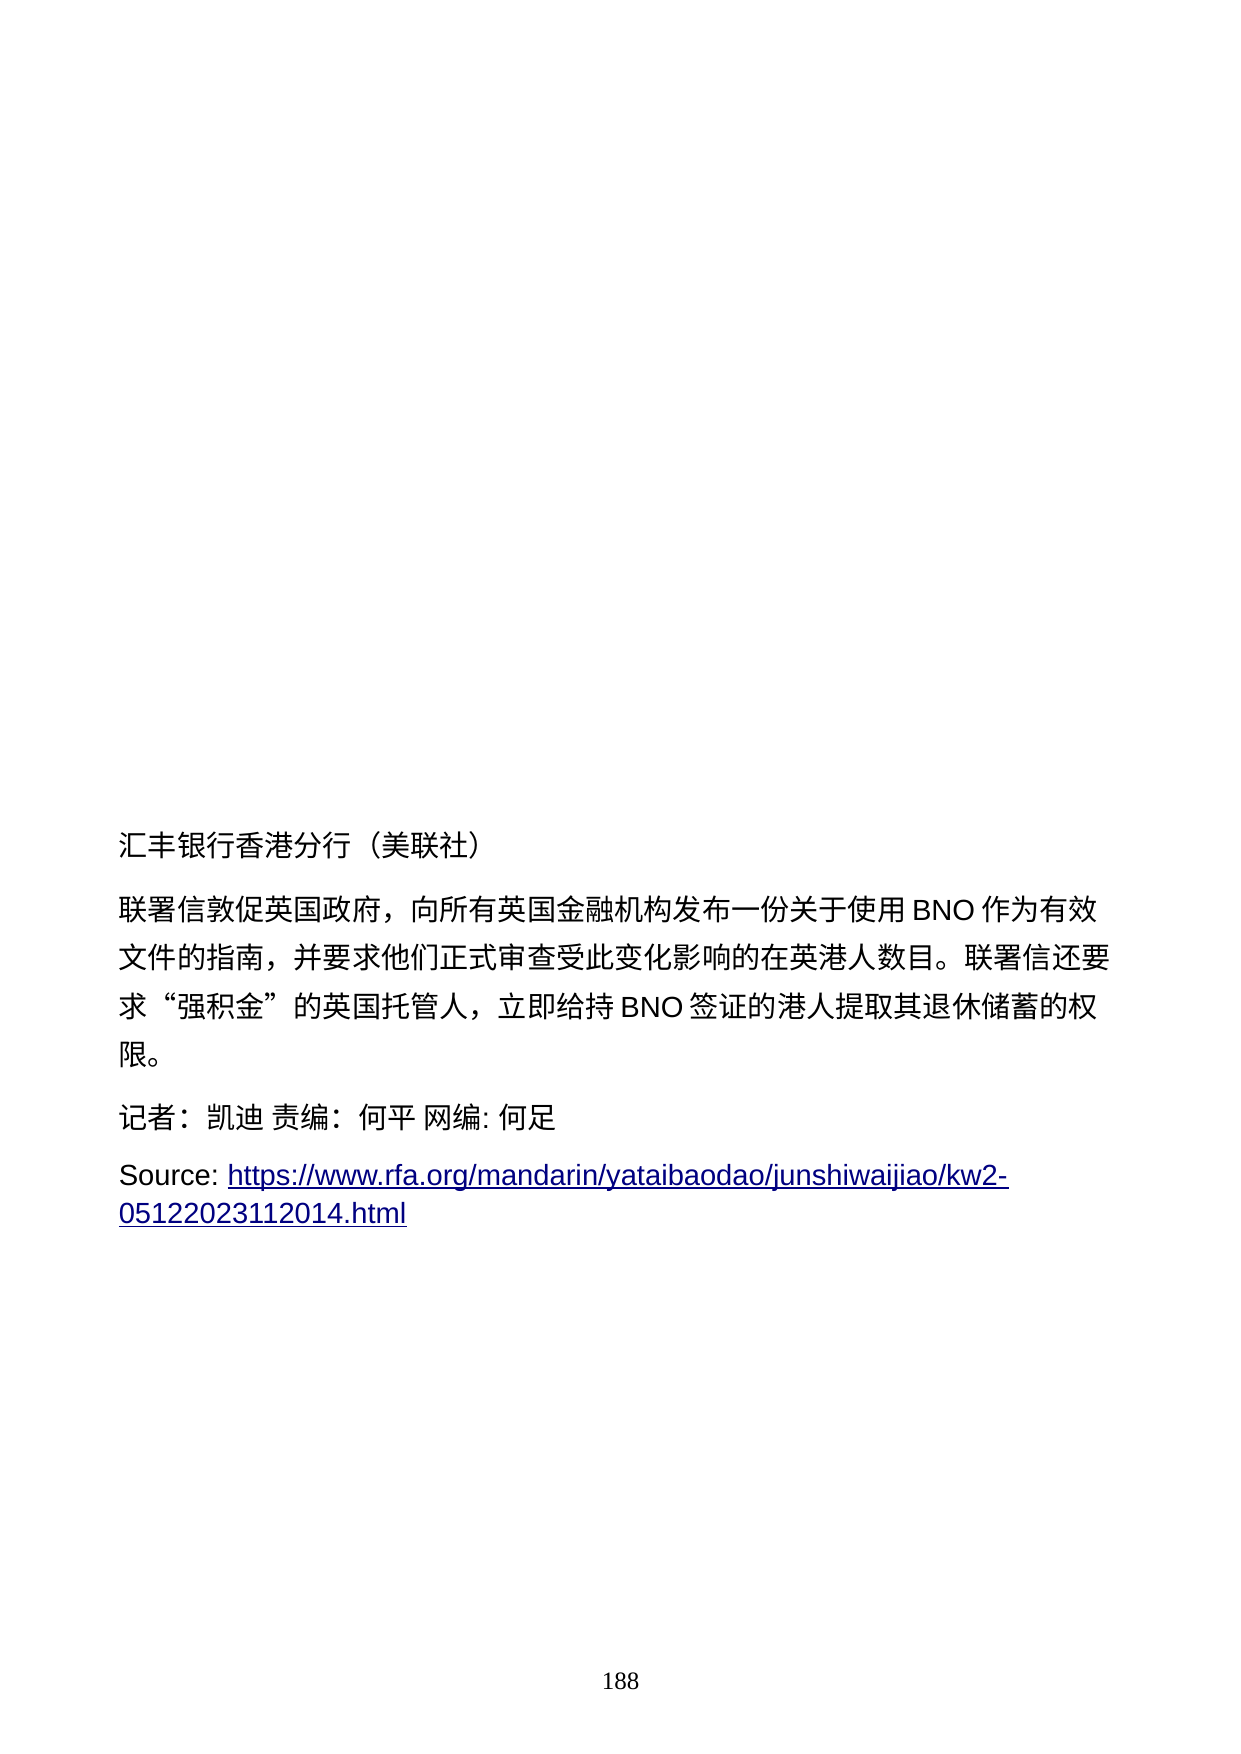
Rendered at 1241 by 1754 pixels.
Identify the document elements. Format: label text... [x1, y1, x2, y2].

text 联署信敦促英国政府，向所有英国金融机构发布一份关于使用BNO作为有效文件的指南，并要求他们正式审查受此变化影响的在英港人数目。联署信还要求“强积金”的英国托管人，立即给持BNO签证的港人提取其退休储蓄的权限。 [118, 886, 1122, 1074]
text 汇丰银行香港分行（美联社） [118, 118, 1122, 865]
text Source: https://www.rfa.org/mandarin/yataibaodao/junshiwaijiao/kw2-05122023112014.html [118, 1158, 1122, 1230]
text 记者：凯迪 责编：何平 网编: 何足 [118, 1095, 1122, 1137]
